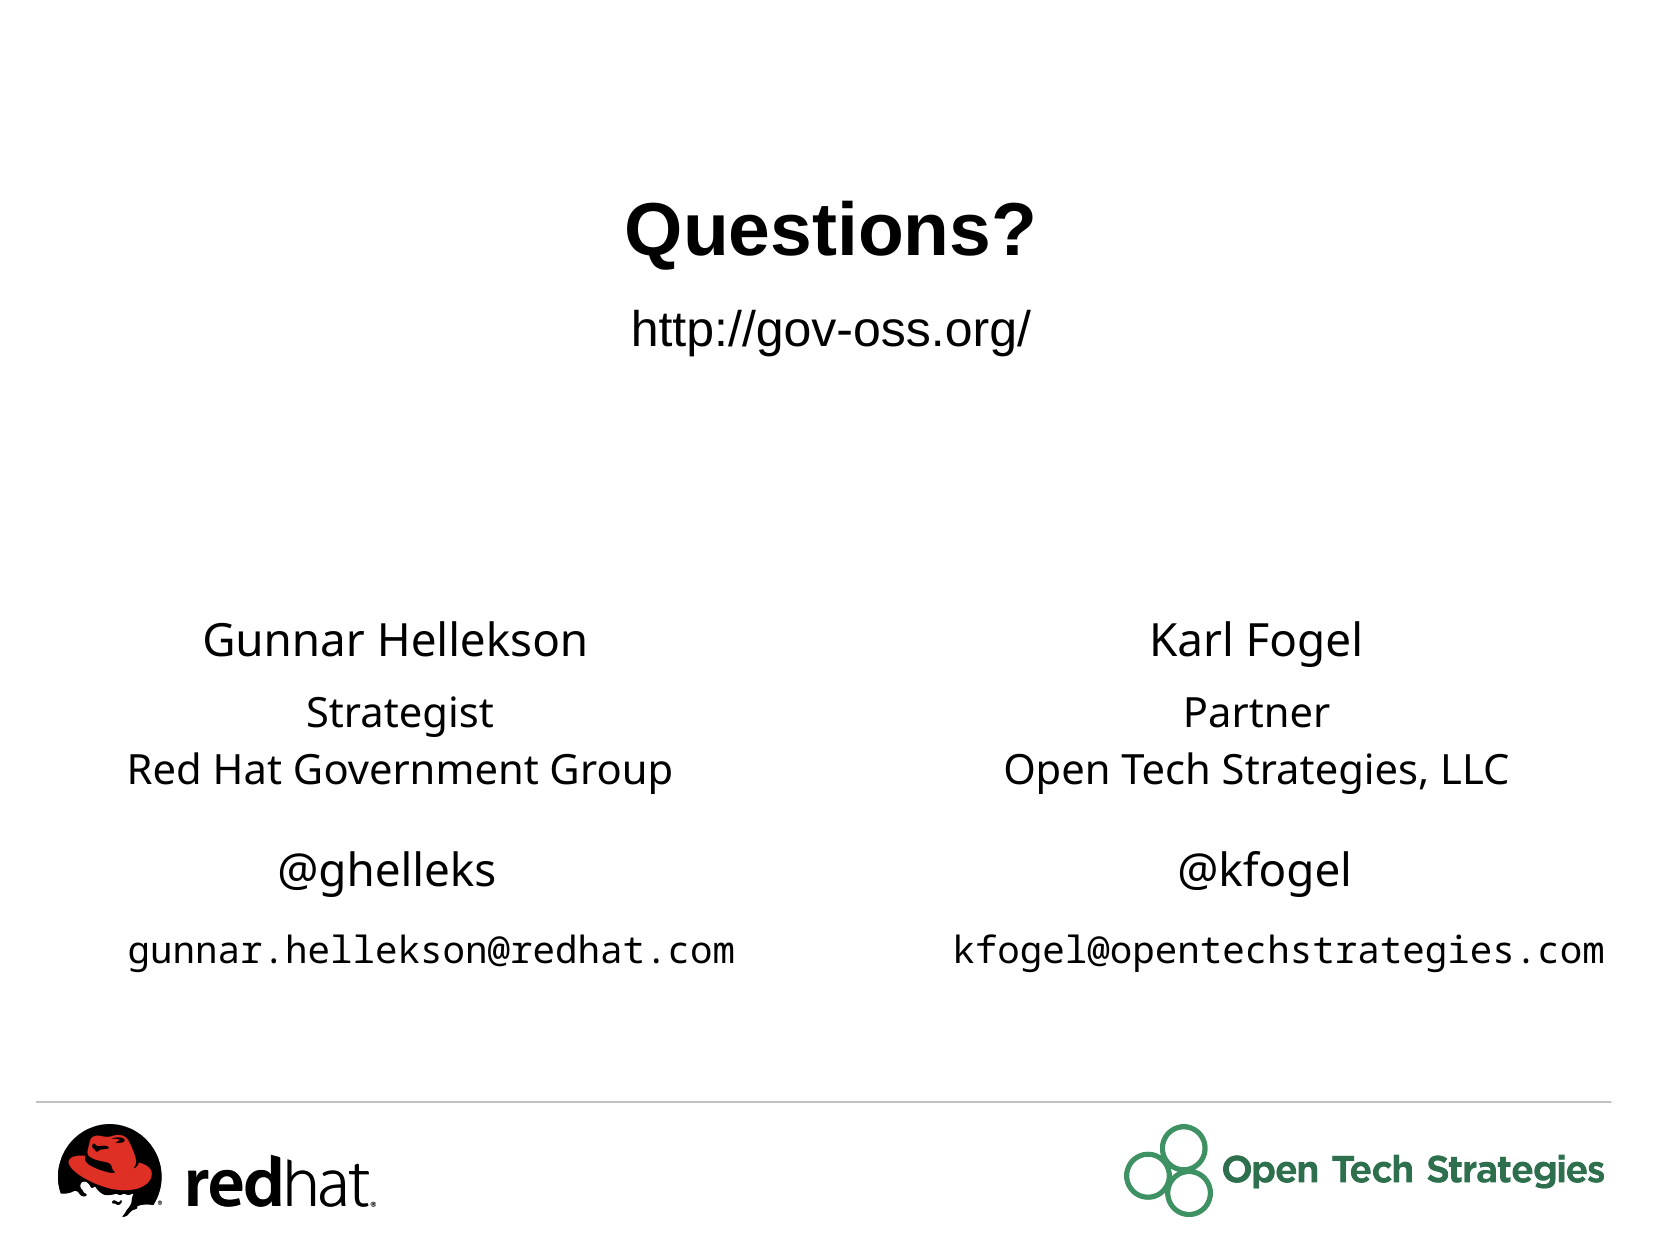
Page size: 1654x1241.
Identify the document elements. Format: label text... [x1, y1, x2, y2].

text_box Gunnar Hellekson [187, 600, 584, 675]
picture [1124, 1124, 1604, 1217]
text_box kfogel@opentechstrategies.com [937, 916, 1600, 982]
text_box @kfogel [1162, 829, 1361, 907]
text_box Karl Fogel [1134, 600, 1373, 675]
picture [58, 1124, 376, 1217]
text_box gunnar.hellekson@redhat.com [112, 916, 654, 982]
list Questions? http://gov-oss.org/ [87, 187, 1576, 526]
text_box @ghelleks [262, 829, 507, 907]
text_box Partner Open Tech Strategies, LLC [988, 675, 1524, 802]
text_box Strategist Red Hat Government Group [111, 675, 664, 802]
